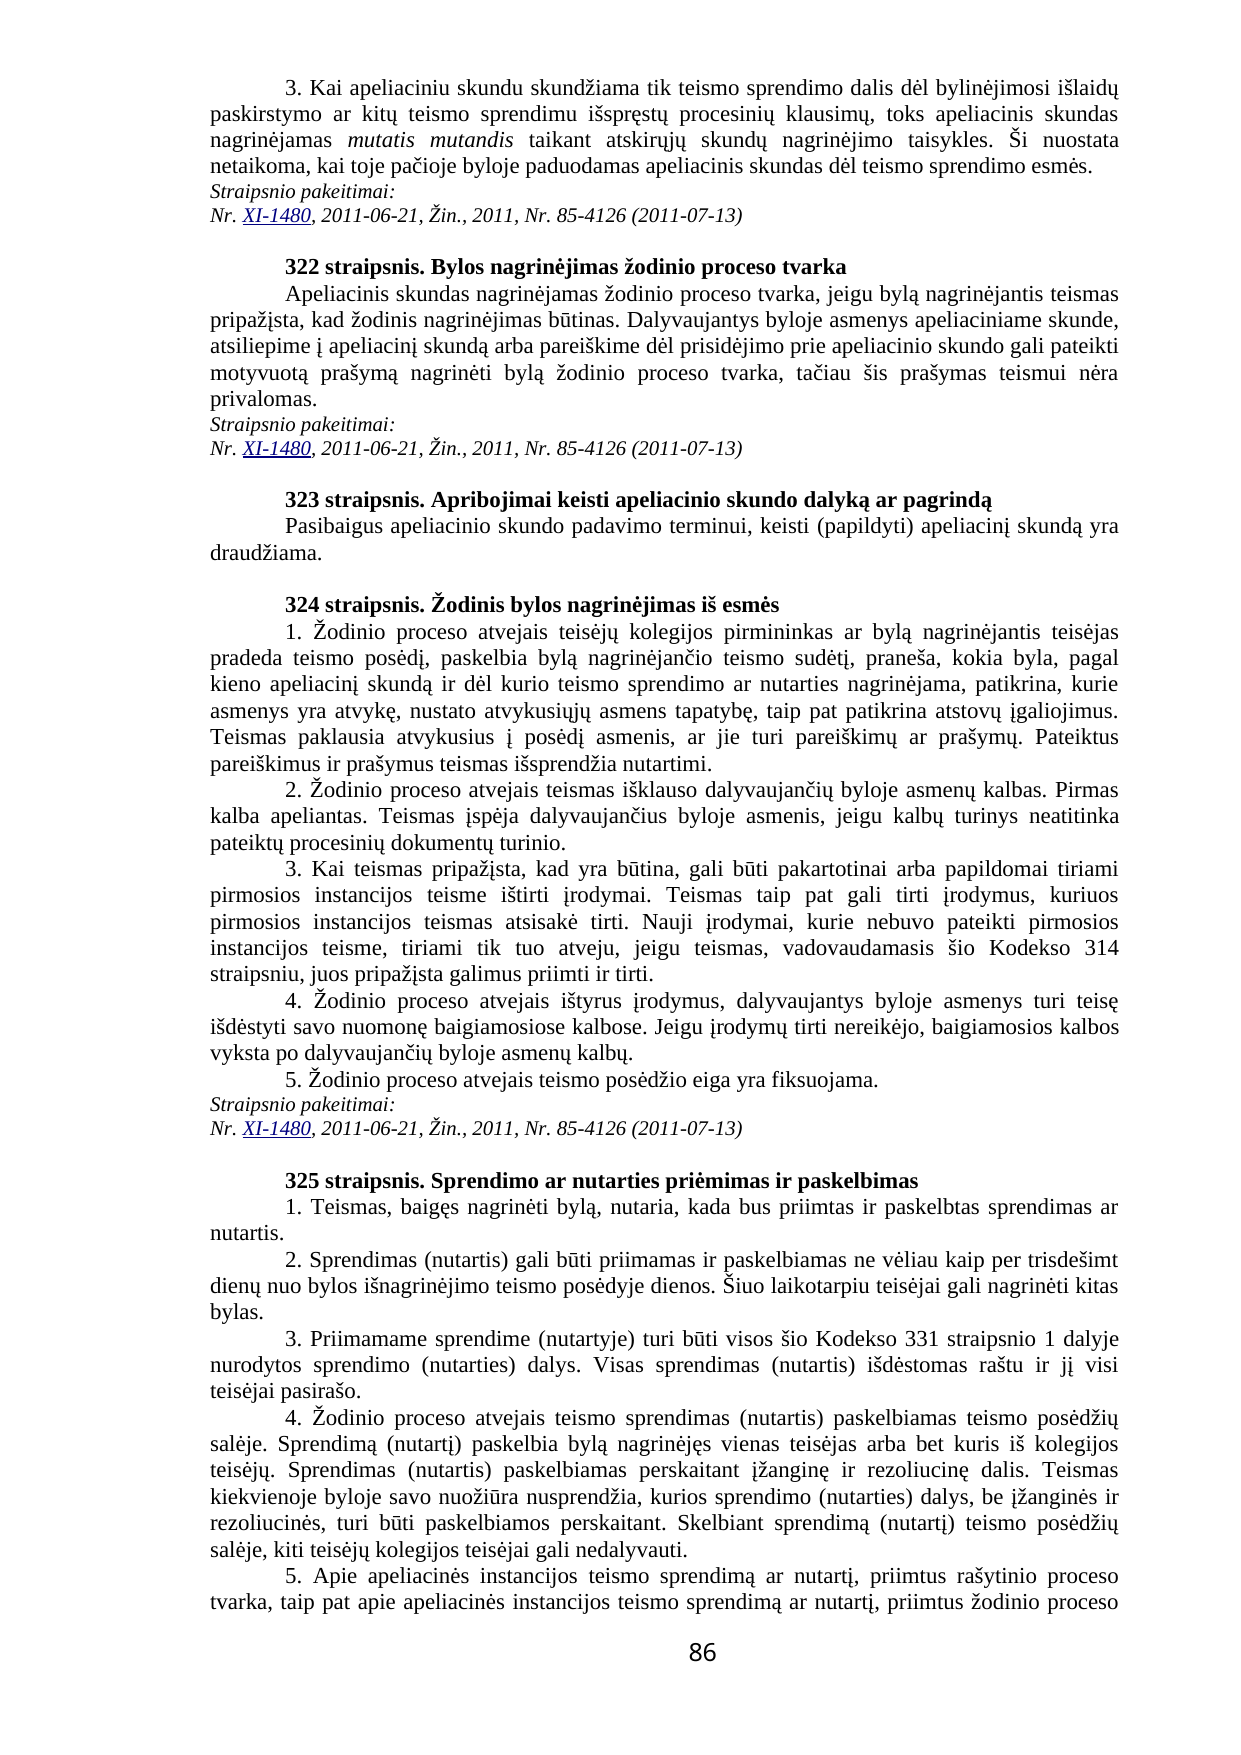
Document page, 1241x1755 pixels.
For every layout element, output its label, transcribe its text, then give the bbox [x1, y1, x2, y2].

text Apeliacinis skundas nagrinėjamas žodinio proceso tvarka, jeigu bylą nagrinėjantis teismas pripažįsta, kad žodinis nagrinėjimas būtinas. Dalyvaujantys byloje asmenys apeliaciniame skunde, atsiliepime į apeliacinį skundą arba pareiškime dėl prisidėjimo prie apeliacinio skundo gali pateikti motyvuotą prašymą nagrinėti bylą žodinio proceso tvarka, tačiau šis prašymas teismui nėra privalomas. [210, 280, 1120, 412]
text Nr. XI-1480, 2011-06-21, Žin., 2011, Nr. 85-4126 (2011-07-13) [210, 203, 1120, 227]
text 5. Žodinio proceso atvejais teismo posėdžio eiga yra fiksuojama. [210, 1066, 1120, 1092]
text 3. Priimamame sprendime (nutartyje) turi būti visos šio Kodekso 331 straipsnio 1 dalyje nurodytos sprendimo (nutarties) dalys. Visas sprendimas (nutartis) išdėstomas raštu ir jį visi teisėjai pasirašo. [210, 1325, 1120, 1404]
text 4. Žodinio proceso atvejais teismo sprendimas (nutartis) paskelbiamas teismo posėdžių salėje. Sprendimą (nutartį) paskelbia bylą nagrinėjęs vienas teisėjas arba bet kuris iš kolegijos teisėjų. Sprendimas (nutartis) paskelbiamas perskaitant įžanginę ir rezoliucinę dalis. Teismas kiekvienoje byloje savo nuožiūra nusprendžia, kurios sprendimo (nutarties) dalys, be įžanginės ir rezoliucinės, turi būti paskelbiamos perskaitant. Skelbiant sprendimą (nutartį) teismo posėdžių salėje, kiti teisėjų kolegijos teisėjai gali nedalyvauti. [210, 1404, 1120, 1562]
text 5. Apie apeliacinės instancijos teismo sprendimą ar nutartį, priimtus rašytinio proceso tvarka, taip pat apie apeliacinės instancijos teismo sprendimą ar nutartį, priimtus žodinio proceso [210, 1562, 1120, 1615]
text 1. Teismas, baigęs nagrinėti bylą, nutaria, kada bus priimtas ir paskelbtas sprendimas ar nutartis. [210, 1193, 1120, 1246]
text Straipsnio pakeitimai: [210, 179, 1120, 203]
text 322 straipsnis. Bylos nagrinėjimas žodinio proceso tvarka [210, 253, 1120, 280]
text Straipsnio pakeitimai: [210, 412, 1120, 436]
text 323 straipsnis. Apribojimai keisti apeliacinio skundo dalyką ar pagrindą [210, 486, 1120, 512]
text 324 straipsnis. Žodinis bylos nagrinėjimas iš esmės [210, 591, 1120, 618]
text 3. Kai teismas pripažįsta, kad yra būtina, gali būti pakartotinai arba papildomai tiriami pirmosios instancijos teisme ištirti įrodymai. Teismas taip pat gali tirti įrodymus, kuriuos pirmosios instancijos teismas atsisakė tirti. Nauji įrodymai, kurie nebuvo pateikti pirmosios instancijos teisme, tiriami tik tuo atveju, jeigu teismas, vadovaudamasis šio Kodekso 314 straipsniu, juos pripažįsta galimus priimti ir tirti. [210, 855, 1120, 987]
text Straipsnio pakeitimai: [210, 1092, 1120, 1116]
text 4. Žodinio proceso atvejais ištyrus įrodymus, dalyvaujantys byloje asmenys turi teisę išdėstyti savo nuomonę baigiamosiose kalbose. Jeigu įrodymų tirti nereikėjo, baigiamosios kalbos vyksta po dalyvaujančių byloje asmenų kalbų. [210, 987, 1120, 1066]
text 3. Kai apeliaciniu skundu skundžiama tik teismo sprendimo dalis dėl bylinėjimosi išlaidų paskirstymo ar kitų teismo sprendimu išspręstų procesinių klausimų, toks apeliacinis skundas nagrinėjamas mutatis mutandis taikant atskirųjų skundų nagrinėjimo taisykles. Ši nuostata netaikoma, kai toje pačioje byloje paduodamas apeliacinis skundas dėl teismo sprendimo esmės. [210, 73, 1120, 179]
text 1. Žodinio proceso atvejais teisėjų kolegijos pirmininkas ar bylą nagrinėjantis teisėjas pradeda teismo posėdį, paskelbia bylą nagrinėjančio teismo sudėtį, praneša, kokia byla, pagal kieno apeliacinį skundą ir dėl kurio teismo sprendimo ar nutarties nagrinėjama, patikrina, kurie asmenys yra atvykę, nustato atvykusiųjų asmens tapatybę, taip pat patikrina atstovų įgaliojimus. Teismas paklausia atvykusius į posėdį asmenis, ar jie turi pareiškimų ar prašymų. Pateiktus pareiškimus ir prašymus teismas išsprendžia nutartimi. [210, 618, 1120, 776]
text Pasibaigus apeliacinio skundo padavimo terminui, keisti (papildyti) apeliacinį skundą yra draudžiama. [210, 512, 1120, 565]
text Nr. XI-1480, 2011-06-21, Žin., 2011, Nr. 85-4126 (2011-07-13) [210, 1116, 1120, 1140]
text 325 straipsnis. Sprendimo ar nutarties priėmimas ir paskelbimas [210, 1167, 1120, 1193]
text 2. Sprendimas (nutartis) gali būti priimamas ir paskelbiamas ne vėliau kaip per trisdešimt dienų nuo bylos išnagrinėjimo teismo posėdyje dienos. Šiuo laikotarpiu teisėjai gali nagrinėti kitas bylas. [210, 1246, 1120, 1325]
text 2. Žodinio proceso atvejais teismas išklauso dalyvaujančių byloje asmenų kalbas. Pirmas kalba apeliantas. Teismas įspėja dalyvaujančius byloje asmenis, jeigu kalbų turinys neatitinka pateiktų procesinių dokumentų turinio. [210, 776, 1120, 855]
text Nr. XI-1480, 2011-06-21, Žin., 2011, Nr. 85-4126 (2011-07-13) [210, 436, 1120, 460]
